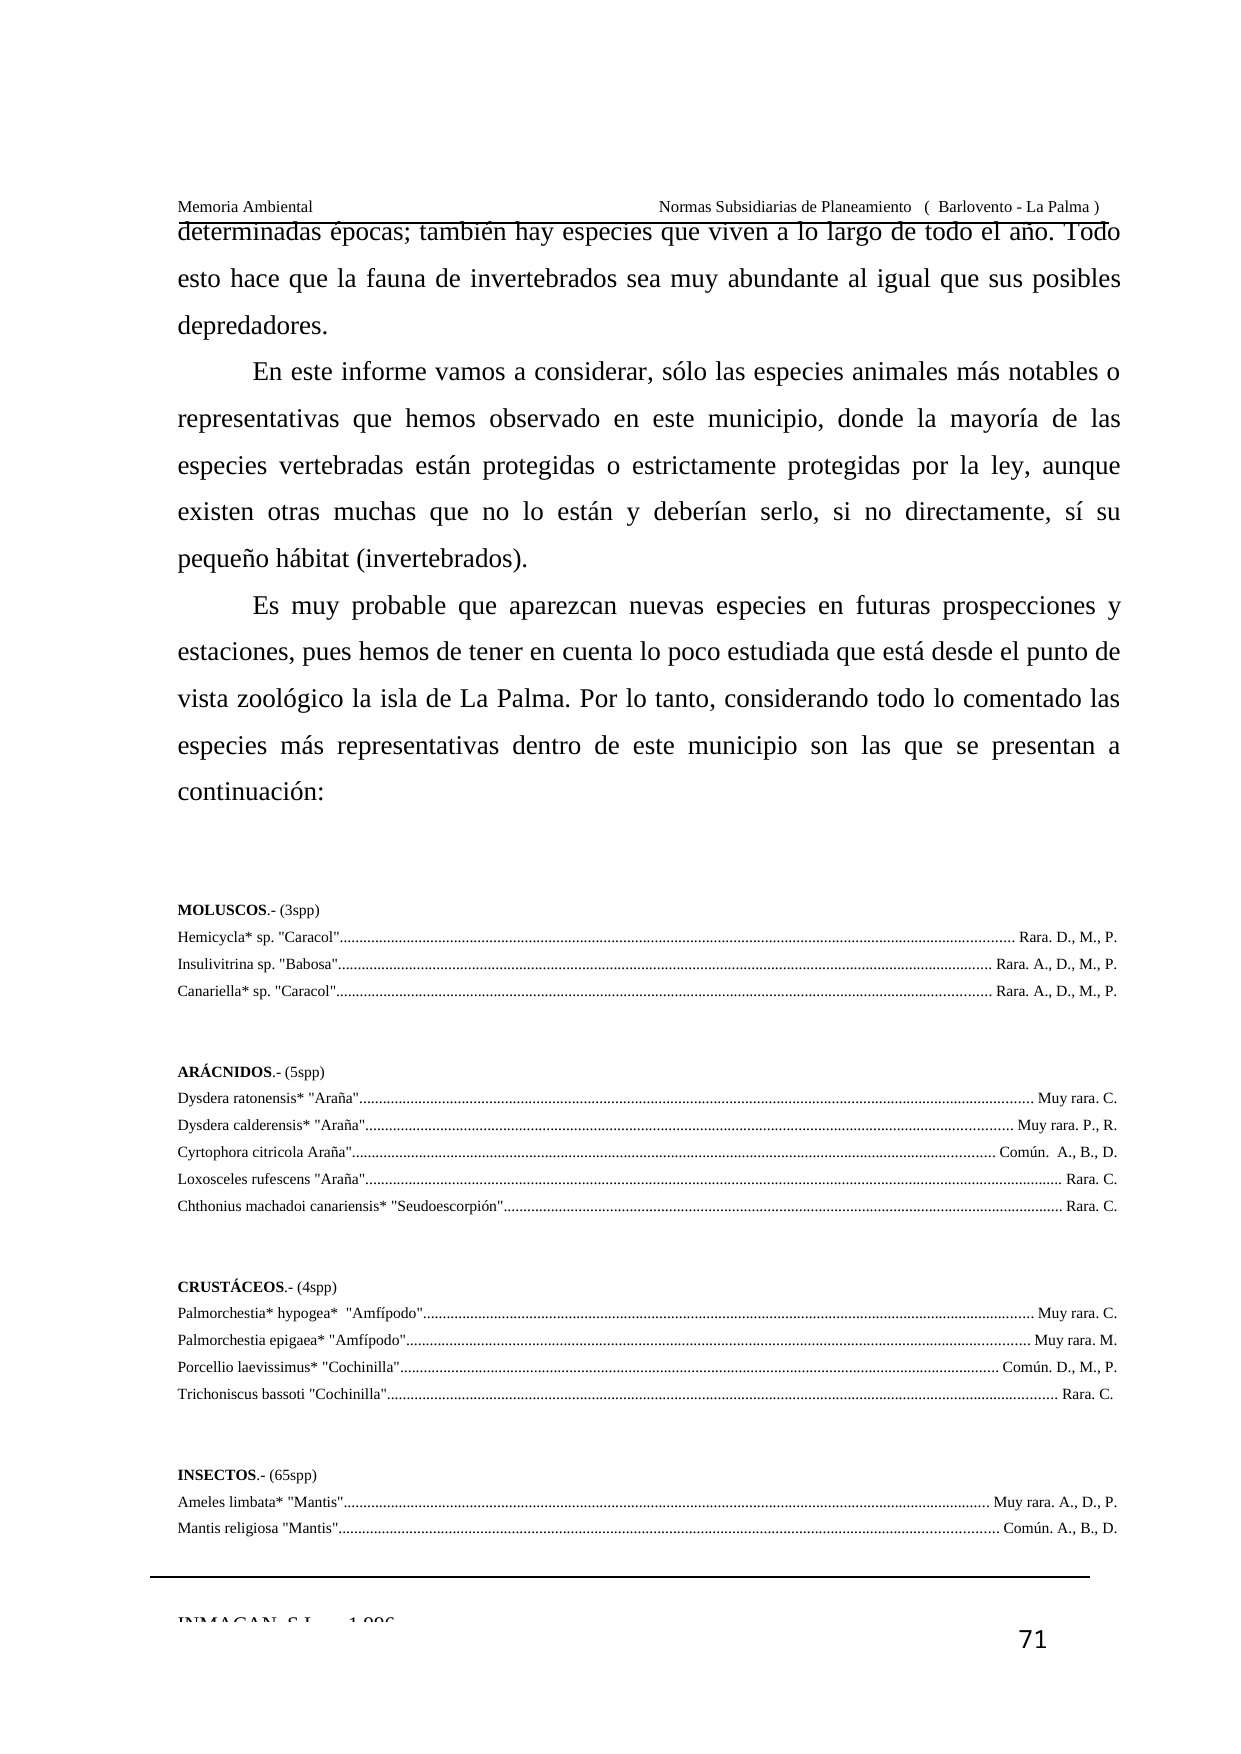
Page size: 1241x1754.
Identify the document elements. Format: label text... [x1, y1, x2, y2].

text Dysdera calderensis* "Araña" Muy rara. P., R. [177, 1116, 1122, 1134]
text Chthonius machadoi canariensis* "Seudoescorpión" Rara. C. [177, 1197, 1122, 1215]
text Es muy probable que aparezcan nuevas especies en futuras prospecciones y estaciones, pues hemos de tener en cuenta lo poco estudiada que está desde el punto de vista zoológico la isla de La Palma. Por lo tanto, considerando todo lo comentado las especies más representativas dentro de este municipio son las que se presentan a continuación: [177, 589, 1122, 807]
text Canariella* sp. "Caracol" Rara. A., D., M., P. [177, 982, 1122, 1000]
text Palmorchestia* hypogea* "Amfípodo" Muy rara. C. [177, 1304, 1122, 1322]
text ARÁCNIDOS.- (5spp) [177, 1062, 1122, 1080]
text Ameles limbata* "Mantis" Muy rara. A., D., P. [177, 1492, 1122, 1510]
text MOLUSCOS.- (3spp) [177, 901, 1122, 919]
text INSECTOS.- (65spp) [177, 1466, 1122, 1483]
text Loxosceles rufescens "Araña" Rara. C. [177, 1170, 1122, 1188]
text CRUSTÁCEOS.- (4spp) [177, 1277, 1122, 1295]
text Cyrtophora citricola Araña" Común. A., B., D. [177, 1143, 1122, 1161]
text Palmorchestia epigaea* "Amfípodo" Muy rara. M. [177, 1331, 1122, 1349]
text En este informe vamos a considerar, sólo las especies animales más notables o representativas que hemos observado en este municipio, donde la mayoría de las especies vertebradas están protegidas o estrictamente protegidas por la ley, aunque existen otras muchas que no lo están y deberían serlo, si no directamente, sí su pequeño hábitat (invertebrados). [177, 356, 1122, 573]
text determinadas épocas; también hay especies que viven a lo largo de todo el año. Todo esto hace que la fauna de invertebrados sea muy abundante al igual que sus posibles depredadores. [177, 216, 1122, 340]
text Mantis religiosa "Mantis" Común. A., B., D. [177, 1519, 1122, 1537]
text Porcellio laevissimus* "Cochinilla" Común. D., M., P. [177, 1358, 1122, 1376]
text Dysdera ratonensis* "Araña" Muy rara. C. [177, 1089, 1122, 1107]
text Trichoniscus bassoti "Cochinilla" Rara. C. [177, 1385, 1122, 1403]
text Insulivitrina sp. "Babosa" Rara. A., D., M., P. [177, 955, 1122, 973]
text Hemicycla* sp. "Caracol" Rara. D., M., P. [177, 928, 1122, 946]
